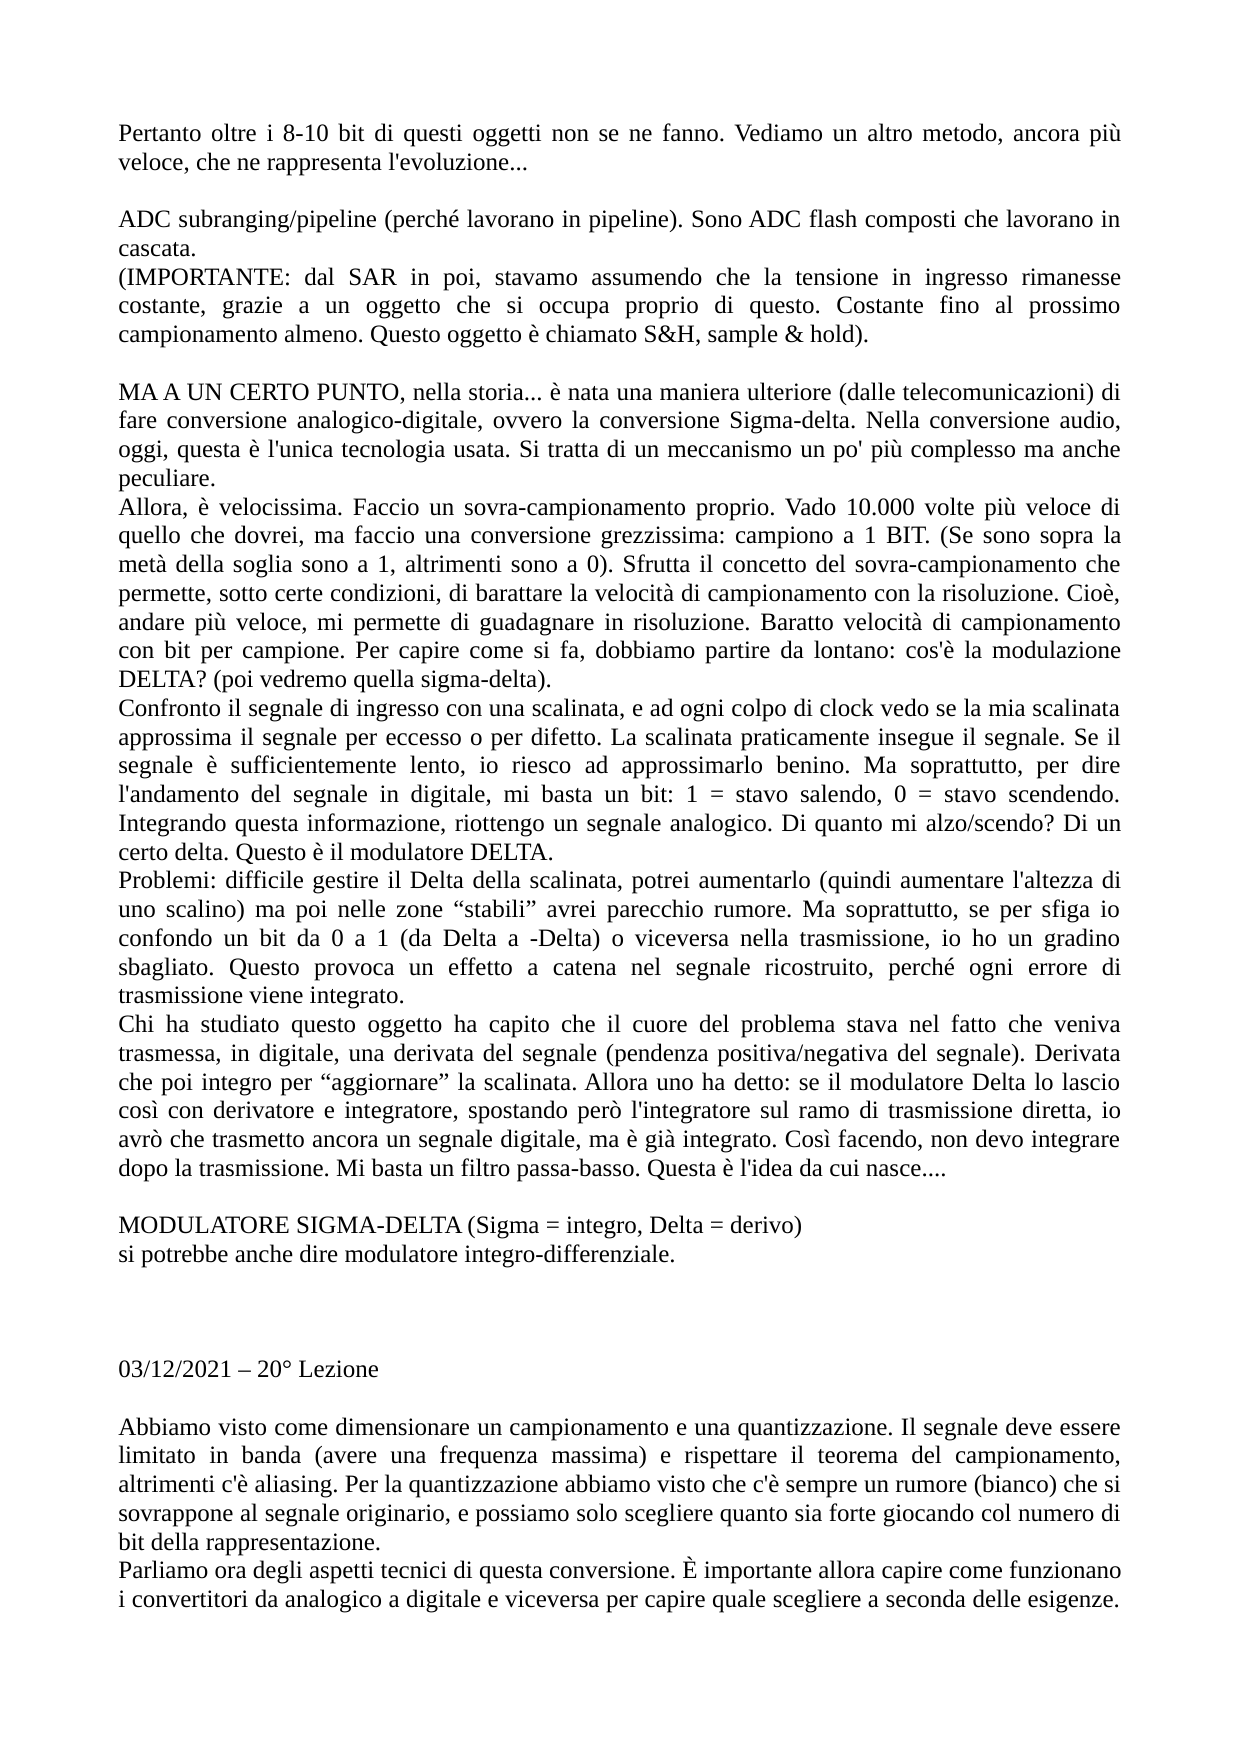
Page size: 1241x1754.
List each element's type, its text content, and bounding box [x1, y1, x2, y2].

text Parliamo ora degli aspetti tecnici di questa conversione. È importante allora capire come funzionano i convertitori da analogico a digitale e viceversa per capire quale scegliere a seconda delle esigenze. [118, 1556, 1122, 1613]
text Confronto il segnale di ingresso con una scalinata, e ad ogni colpo di clock vedo se la mia scalinata approssima il segnale per eccesso o per difetto. La scalinata praticamente insegue il segnale. Se il segnale è sufficientemente lento, io riesco ad approssimarlo benino. Ma soprattutto, per dire l'andamento del segnale in digitale, mi basta un bit: 1 = stavo salendo, 0 = stavo scendendo. Integrando questa informazione, riottengo un segnale analogico. Di quanto mi alzo/scendo? Di un certo delta. Questo è il modulatore DELTA. [118, 693, 1122, 866]
text ADC subranging/pipeline (perché lavorano in pipeline). Sono ADC flash composti che lavorano in cascata. [118, 204, 1122, 262]
text Allora, è velocissima. Faccio un sovra-campionamento proprio. Vado 10.000 volte più veloce di quello che dovrei, ma faccio una conversione grezzissima: campiono a 1 BIT. (Se sono sopra la metà della soglia sono a 1, altrimenti sono a 0). Sfrutta il concetto del sovra-campionamento che permette, sotto certe condizioni, di barattare la velocità di campionamento con la risoluzione. Cioè, andare più veloce, mi permette di guadagnare in risoluzione. Baratto velocità di campionamento con bit per campione. Per capire come si fa, dobbiamo partire da lontano: cos'è la modulazione DELTA? (poi vedremo quella sigma-delta). [118, 492, 1122, 693]
text Pertanto oltre i 8-10 bit di questi oggetti non se ne fanno. Vediamo un altro metodo, ancora più veloce, che ne rappresenta l'evoluzione... [118, 118, 1122, 176]
text Chi ha studiato questo oggetto ha capito che il cuore del problema stava nel fatto che veniva trasmessa, in digitale, una derivata del segnale (pendenza positiva/negativa del segnale). Derivata che poi integro per “aggiornare” la scalinata. Allora uno ha detto: se il modulatore Delta lo lascio così con derivatore e integratore, spostando però l'integratore sul ramo di trasmissione diretta, io avrò che trasmetto ancora un segnale digitale, ma è già integrato. Così facendo, non devo integrare dopo la trasmissione. Mi basta un filtro passa-basso. Questa è l'idea da cui nasce.... [118, 1009, 1122, 1182]
text MODULATORE SIGMA-DELTA (Sigma = integro, Delta = derivo) [118, 1211, 1122, 1239]
text 03/12/2021 – 20° Lezione [118, 1354, 1122, 1383]
text MA A UN CERTO PUNTO, nella storia... è nata una maniera ulteriore (dalle telecomunicazioni) di fare conversione analogico-digitale, ovvero la conversione Sigma-delta. Nella conversione audio, oggi, questa è l'unica tecnologia usata. Si tratta di un meccanismo un po' più complesso ma anche peculiare. [118, 377, 1122, 492]
text (IMPORTANTE: dal SAR in poi, stavamo assumendo che la tensione in ingresso rimanesse costante, grazie a un oggetto che si occupa proprio di questo. Costante fino al prossimo campionamento almeno. Questo oggetto è chiamato S&H, sample & hold). [118, 262, 1122, 348]
text Abbiamo visto come dimensionare un campionamento e una quantizzazione. Il segnale deve essere limitato in banda (avere una frequenza massima) e rispettare il teorema del campionamento, altrimenti c'è aliasing. Per la quantizzazione abbiamo visto che c'è sempre un rumore (bianco) che si sovrappone al segnale originario, e possiamo solo scegliere quanto sia forte giocando col numero di bit della rappresentazione. [118, 1412, 1122, 1556]
text si potrebbe anche dire modulatore integro-differenziale. [118, 1239, 1122, 1268]
text Problemi: difficile gestire il Delta della scalinata, potrei aumentarlo (quindi aumentare l'altezza di uno scalino) ma poi nelle zone “stabili” avrei parecchio rumore. Ma soprattutto, se per sfiga io confondo un bit da 0 a 1 (da Delta a -Delta) o viceversa nella trasmissione, io ho un gradino sbagliato. Questo provoca un effetto a catena nel segnale ricostruito, perché ogni errore di trasmissione viene integrato. [118, 866, 1122, 1009]
